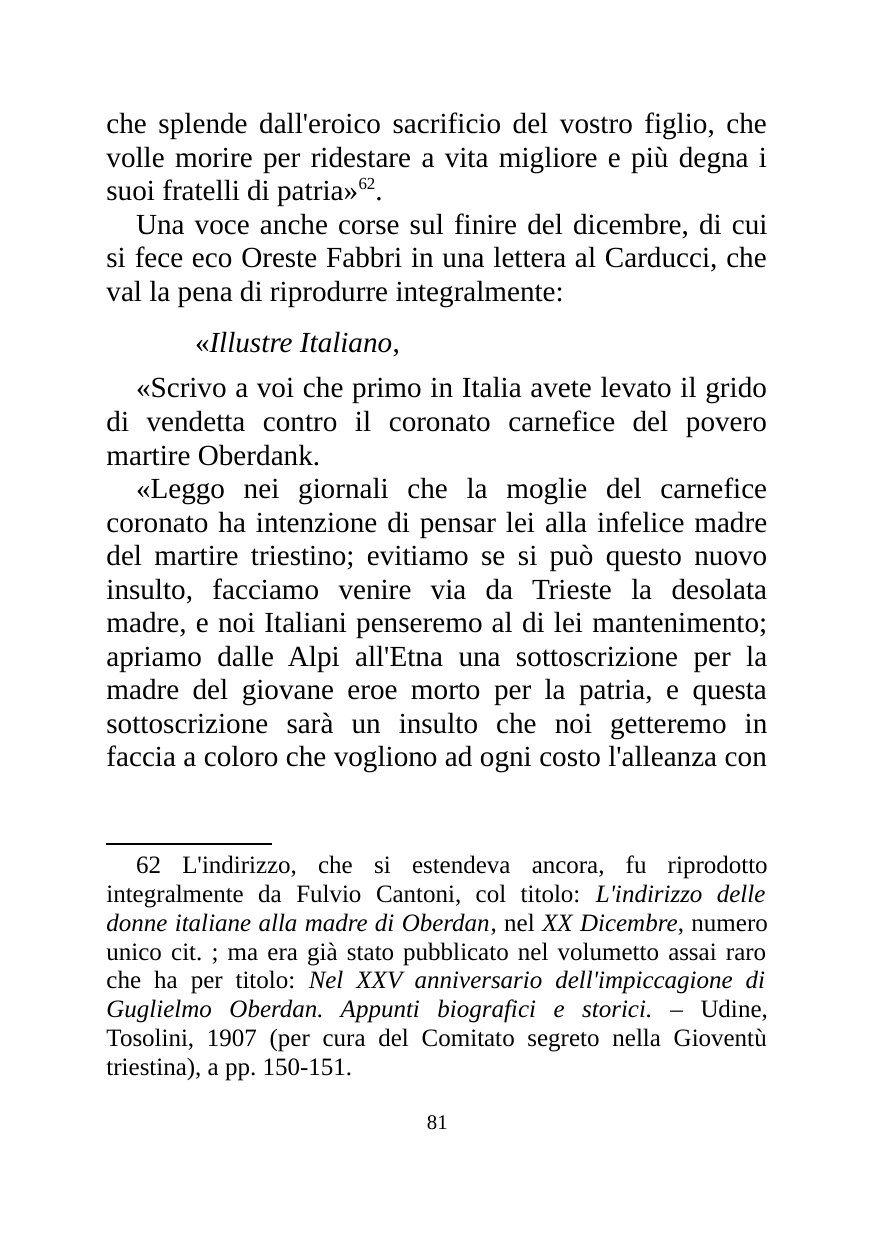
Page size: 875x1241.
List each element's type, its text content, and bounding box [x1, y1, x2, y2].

text Una voce anche corse sul finire del dicembre, di cui si fece eco Oreste Fabbri in una lettera al Carducci, che val la pena di riprodurre integralmente: [106, 207, 768, 307]
text «Leggo nei giornali che la moglie del carnefice coronato ha intenzione di pensar lei alla infelice madre del martire triestino; evitiamo se si può questo nuovo insulto, facciamo venire via da Trieste la desolata madre, e noi Italiani penseremo al di lei mantenimento; apriamo dalle Alpi all'Etna una sottoscrizione per la madre del giovane eroe morto per la patria, e questa sottoscrizione sarà un insulto che noi getteremo in faccia a coloro che vogliono ad ogni costo l'alleanza con [106, 471, 768, 773]
text «Illustre Italiano, [165, 325, 768, 359]
text che splende dall'eroico sacrificio del vostro figlio, che volle morire per ridestare a vita migliore e più degna i suoi fratelli di patria». [106, 106, 768, 207]
text L'indirizzo, che si estendeva ancora, fu riprodotto integralmente da Fulvio Cantoni, col titolo: L'indirizzo delle donne italiane alla madre di Oberdan, nel XX Dicembre, numero unico cit. ; ma era già stato pubblicato nel volumetto assai raro che ha per titolo: Nel XXV anniversario dell'impiccagione di Guglielmo Oberdan. Appunti biografici e storici. – Udine, Tosolini, 1907 (per cura del Comitato segreto nella Gioventù triestina), a pp. 150-151. [106, 850, 768, 1080]
text «Scrivo a voi che primo in Italia avete levato il grido di vendetta contro il coronato carnefice del povero martire Oberdank. [106, 371, 768, 471]
